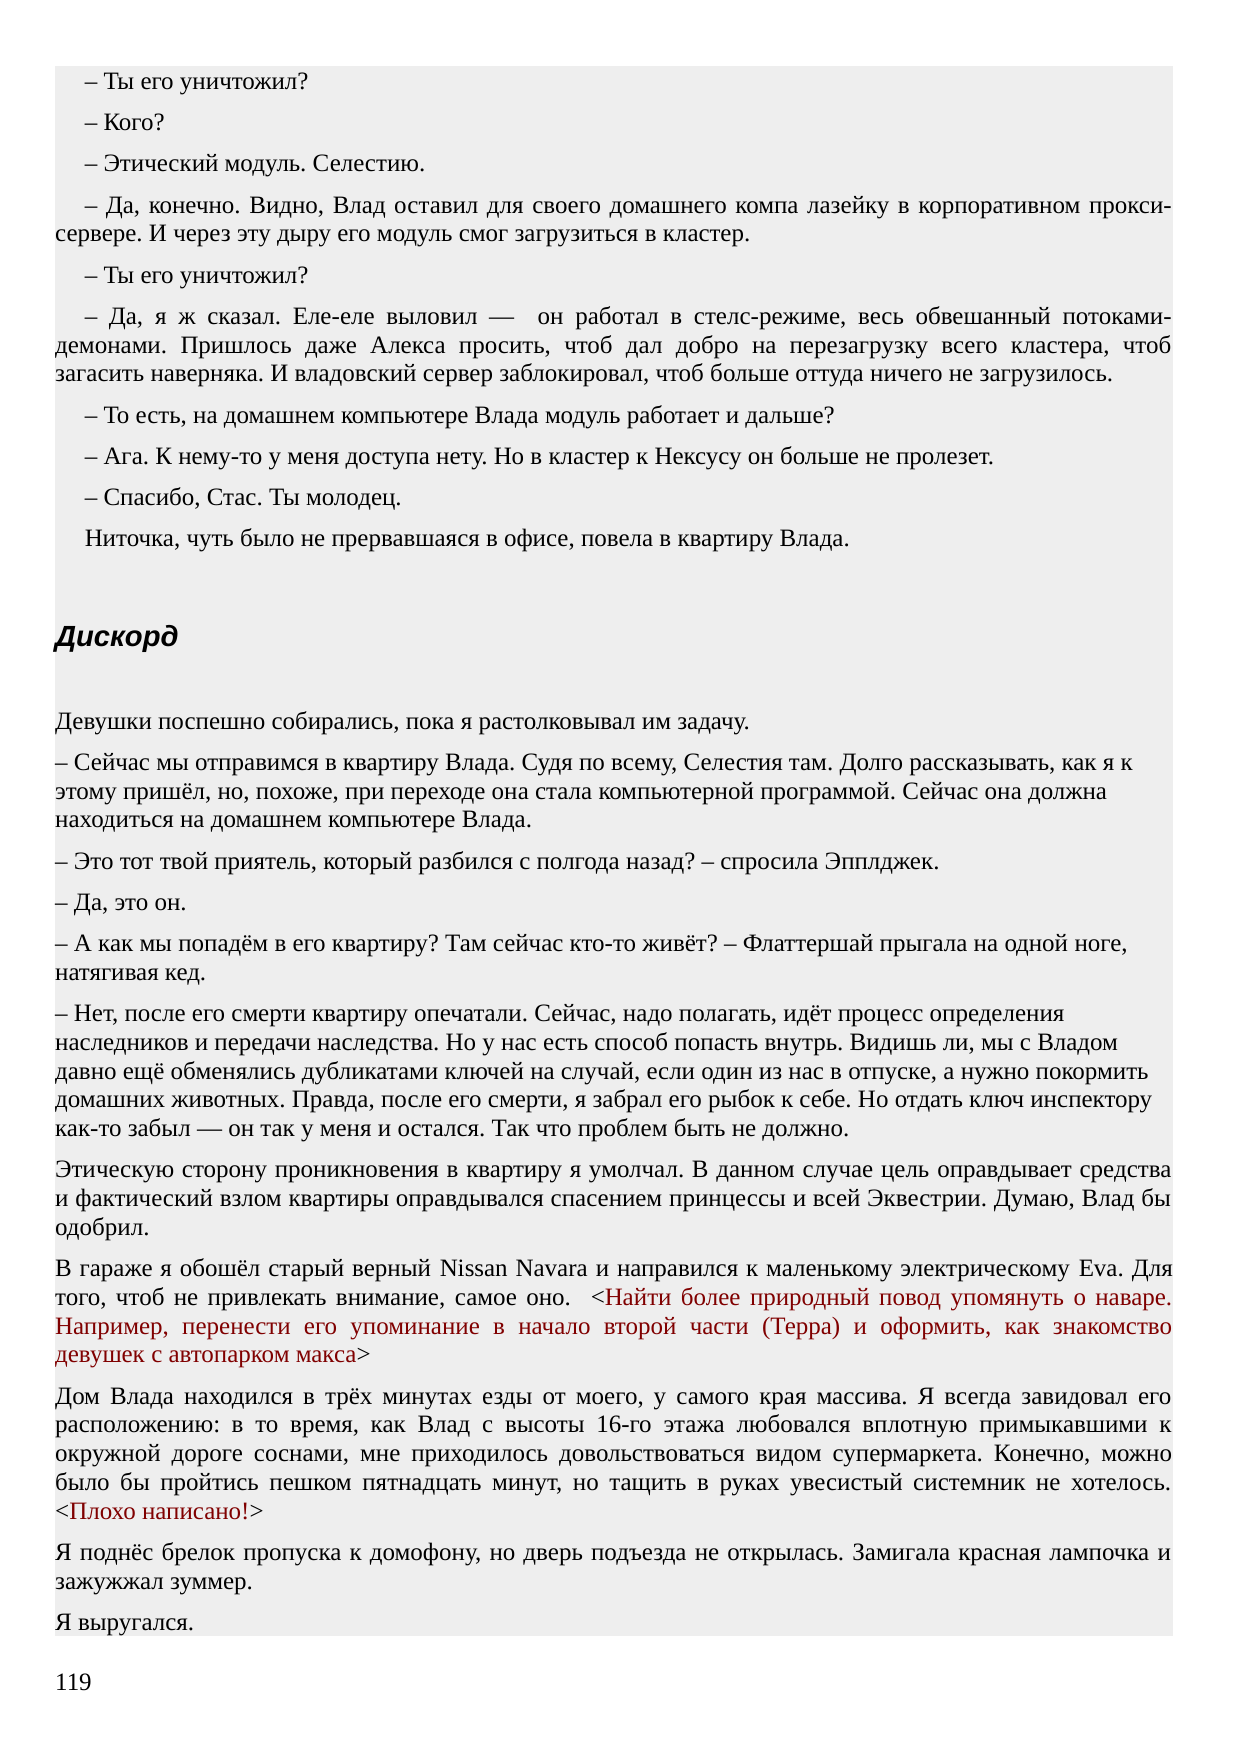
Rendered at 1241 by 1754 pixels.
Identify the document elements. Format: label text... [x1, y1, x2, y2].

text Ниточка, чуть было не прервавшаяся в офисе, повела в квартиру Влада. [55, 523, 1173, 552]
text – Нет, после его смерти квартиру опечатали. Сейчас, надо полагать, идёт процесс определения наследников и передачи наследства. Но у нас есть способ попасть внутрь. Видишь ли, мы с Владом давно ещё обменялись дубликатами ключей на случай, если один из нас в отпуске, а нужно покормить домашних животных. Правда, после его смерти, я забрал его рыбок к себе. Но отдать ключ инспектору как-то забыл — он так у меня и остался. Так что проблем быть не должно. [55, 998, 1173, 1142]
subtitle Дискорд [55, 618, 1173, 652]
text – Этический модуль. Селестию. [55, 148, 1173, 177]
text Девушки поспешно собирались, пока я растолковывал им задачу. [55, 706, 1173, 734]
text – Да, я ж сказал. Еле-еле выловил — он работал в стелс-режиме, весь обвешанный потоками-демонами. Пришлось даже Алекса просить, чтоб дал добро на перезагрузку всего кластера, чтоб загасить наверняка. И владовский сервер заблокировал, чтоб больше оттуда ничего не загрузилось. [55, 301, 1173, 387]
text – Спасибо, Стас. Ты молодец. [55, 482, 1173, 511]
text – Да, это он. [55, 887, 1173, 916]
text – А как мы попадём в его квартиру? Там сейчас кто-то живёт? – Флаттершай прыгала на одной ноге, натягивая кед. [55, 928, 1173, 986]
text – Ты его уничтожил? [55, 260, 1173, 288]
text – Это тот твой приятель, который разбился с полгода назад? – спросила Эпплджек. [55, 846, 1173, 874]
text Я выругался. [55, 1607, 1173, 1636]
text – Ты его уничтожил? [55, 66, 1173, 95]
text – Да, конечно. Видно, Влад оставил для своего домашнего компа лазейку в корпоративном прокси-сервере. И через эту дыру его модуль смог загрузиться в кластер. [55, 190, 1173, 247]
text Этическую сторону проникновения в квартиру я умолчал. В данном случае цель оправдывает средства и фактический взлом квартиры оправдывался спасением принцессы и всей Эквестрии. Думаю, Влад бы одобрил. [55, 1154, 1173, 1241]
text Я поднёс брелок пропуска к домофону, но дверь подъезда не открылась. Замигала красная лампочка и зажужжал зуммер. [55, 1537, 1173, 1594]
text Дом Влада находился в трёх минутах езды от моего, у самого края массива. Я всегда завидовал его расположению: в то время, как Влад с высоты 16-го этажа любовался вплотную примыкавшими к окружной дороге соснами, мне приходилось довольствоваться видом супермаркета. Конечно, можно было бы пройтись пешком пятнадцать минут, но тащить в руках увесистый системник не хотелось. <Плохо написано!> [55, 1381, 1173, 1524]
text – Кого? [55, 107, 1173, 136]
text – Ага. К нему-то у меня доступа нету. Но в кластер к Нексусу он больше не пролезет. [55, 441, 1173, 470]
text – Сейчас мы отправимся в квартиру Влада. Судя по всему, Селестия там. Долго рассказывать, как я к этому пришёл, но, похоже, при переходе она стала компьютерной программой. Сейчас она должна находиться на домашнем компьютере Влада. [55, 747, 1173, 833]
text – То есть, на домашнем компьютере Влада модуль работает и дальше? [55, 400, 1173, 428]
text В гараже я обошёл старый верный Nissan Navara и направился к маленькому электрическому Eva. Для того, чтоб не привлекать внимание, самое оно. <Найти более природный повод упомянуть о наваре. Например, перенести его упоминание в начало второй части (Терра) и оформить, как знакомство девушек с автопарком макса> [55, 1253, 1173, 1368]
